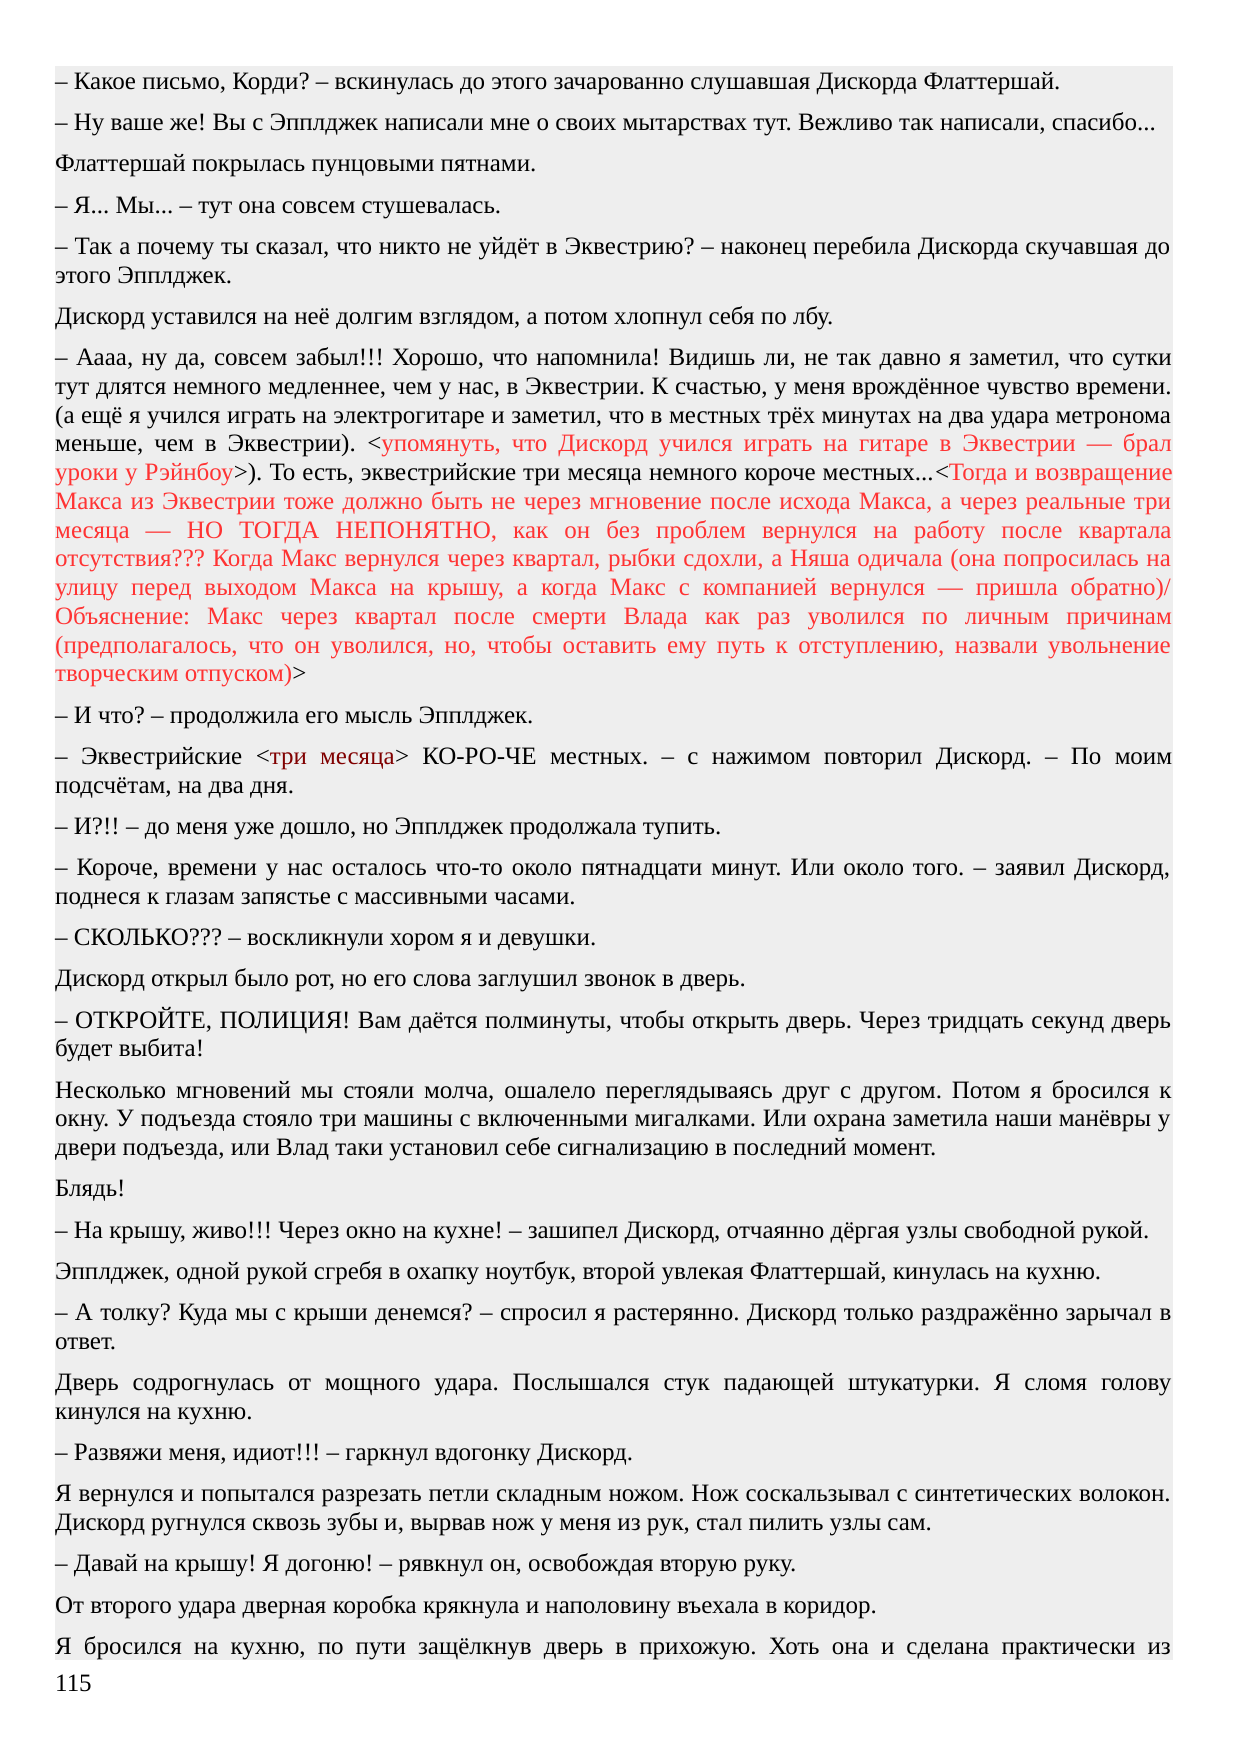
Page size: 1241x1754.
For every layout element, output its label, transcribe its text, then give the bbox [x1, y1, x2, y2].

text – СКОЛЬКО??? – воскликнули хором я и девушки. [55, 922, 1173, 951]
text Эпплджек, одной рукой сгребя в охапку ноутбук, второй увлекая Флаттершай, кинулась на кухню. [55, 1256, 1173, 1285]
text Флаттершай покрылась пунцовыми пятнами. [55, 148, 1173, 177]
text – И что? – продолжила его мысль Эпплджек. [55, 700, 1173, 728]
text – Какое письмо, Корди? – вскинулась до этого зачарованно слушавшая Дискорда Флаттершай. [55, 66, 1173, 95]
text – ОТКРОЙТЕ, ПОЛИЦИЯ! Вам даётся полминуты, чтобы открыть дверь. Через тридцать секунд дверь будет выбита! [55, 1005, 1173, 1062]
text – Так а почему ты сказал, что никто не уйдёт в Эквестрию? – наконец перебила Дискорда скучавшая до этого Эпплджек. [55, 231, 1173, 288]
text – Развяжи меня, идиот!!! – гаркнул вдогонку Дискорд. [55, 1437, 1173, 1466]
text Дискорд открыл было рот, но его слова заглушил звонок в дверь. [55, 963, 1173, 992]
text – Ну ваше же! Вы с Эпплджек написали мне о своих мытарствах тут. Вежливо так написали, спасибо... [55, 107, 1173, 136]
text Я бросился на кухню, по пути защёлкнув дверь в прихожую. Хоть она и сделана практически из [55, 1631, 1173, 1660]
text – Аааа, ну да, совсем забыл!!! Хорошо, что напомнила! Видишь ли, не так давно я заметил, что сутки тут длятся немного медленнее, чем у нас, в Эквестрии. К счастью, у меня врождённое чувство времени. (а ещё я учился играть на электрогитаре и заметил, что в местных трёх минутах на два удара метронома меньше, чем в Эквестрии). <упомянуть, что Дискорд учился играть на гитаре в Эквестрии — брал уроки у Рэйнбоу>). То есть, эквестрийские три месяца немного короче местных...<Тогда и возвращение Макса из Эквестрии тоже должно быть не через мгновение после исхода Макса, а через реальные три месяца — НО ТОГДА НЕПОНЯТНО, как он без проблем вернулся на работу после квартала отсутствия??? Когда Макс вернулся через квартал, рыбки сдохли, а Няша одичала (она попросилась на улицу перед выходом Макса на крышу, а когда Макс с компанией вернулся — пришла обратно)/ Объяснение: Макс через квартал после смерти Влада как раз уволился по личным причинам (предполагалось, что он уволился, но, чтобы оставить ему путь к отступлению, назвали увольнение творческим отпуском)> [55, 342, 1173, 687]
text – А толку? Куда мы с крыши денемся? – спросил я растерянно. Дискорд только раздражённо зарычал в ответ. [55, 1297, 1173, 1355]
text От второго удара дверная коробка крякнула и наполовину въехала в коридор. [55, 1590, 1173, 1618]
text – Короче, времени у нас осталось что-то около пятнадцати минут. Или около того. – заявил Дискорд, поднеся к глазам запястье с массивными часами. [55, 852, 1173, 910]
text – Давай на крышу! Я догоню! – рявкнул он, освобождая вторую руку. [55, 1548, 1173, 1577]
text Несколько мгновений мы стояли молча, ошалело переглядываясь друг с другом. Потом я бросился к окну. У подъезда стояло три машины с включенными мигалками. Или охрана заметила наши манёвры у двери подъезда, или Влад таки установил себе сигнализацию в последний момент. [55, 1075, 1173, 1161]
text – Я... Мы... – тут она совсем стушевалась. [55, 190, 1173, 218]
text – На крышу, живо!!! Через окно на кухне! – зашипел Дискорд, отчаянно дёргая узлы свободной рукой. [55, 1215, 1173, 1243]
text Я вернулся и попытался разрезать петли складным ножом. Нож соскальзывал с синтетических волокон. Дискорд ругнулся сквозь зубы и, вырвав нож у меня из рук, стал пилить узлы сам. [55, 1478, 1173, 1536]
text Дверь содрогнулась от мощного удара. Послышался стук падающей штукатурки. Я сломя голову кинулся на кухню. [55, 1367, 1173, 1425]
text – И?!! – до меня уже дошло, но Эпплджек продолжала тупить. [55, 811, 1173, 840]
text Дискорд уставился на неё долгим взглядом, а потом хлопнул себя по лбу. [55, 301, 1173, 330]
text Блядь! [55, 1173, 1173, 1202]
text – Эквестрийские <три месяца> КО-РО-ЧЕ местных. – с нажимом повторил Дискорд. – По моим подсчётам, на два дня. [55, 741, 1173, 798]
